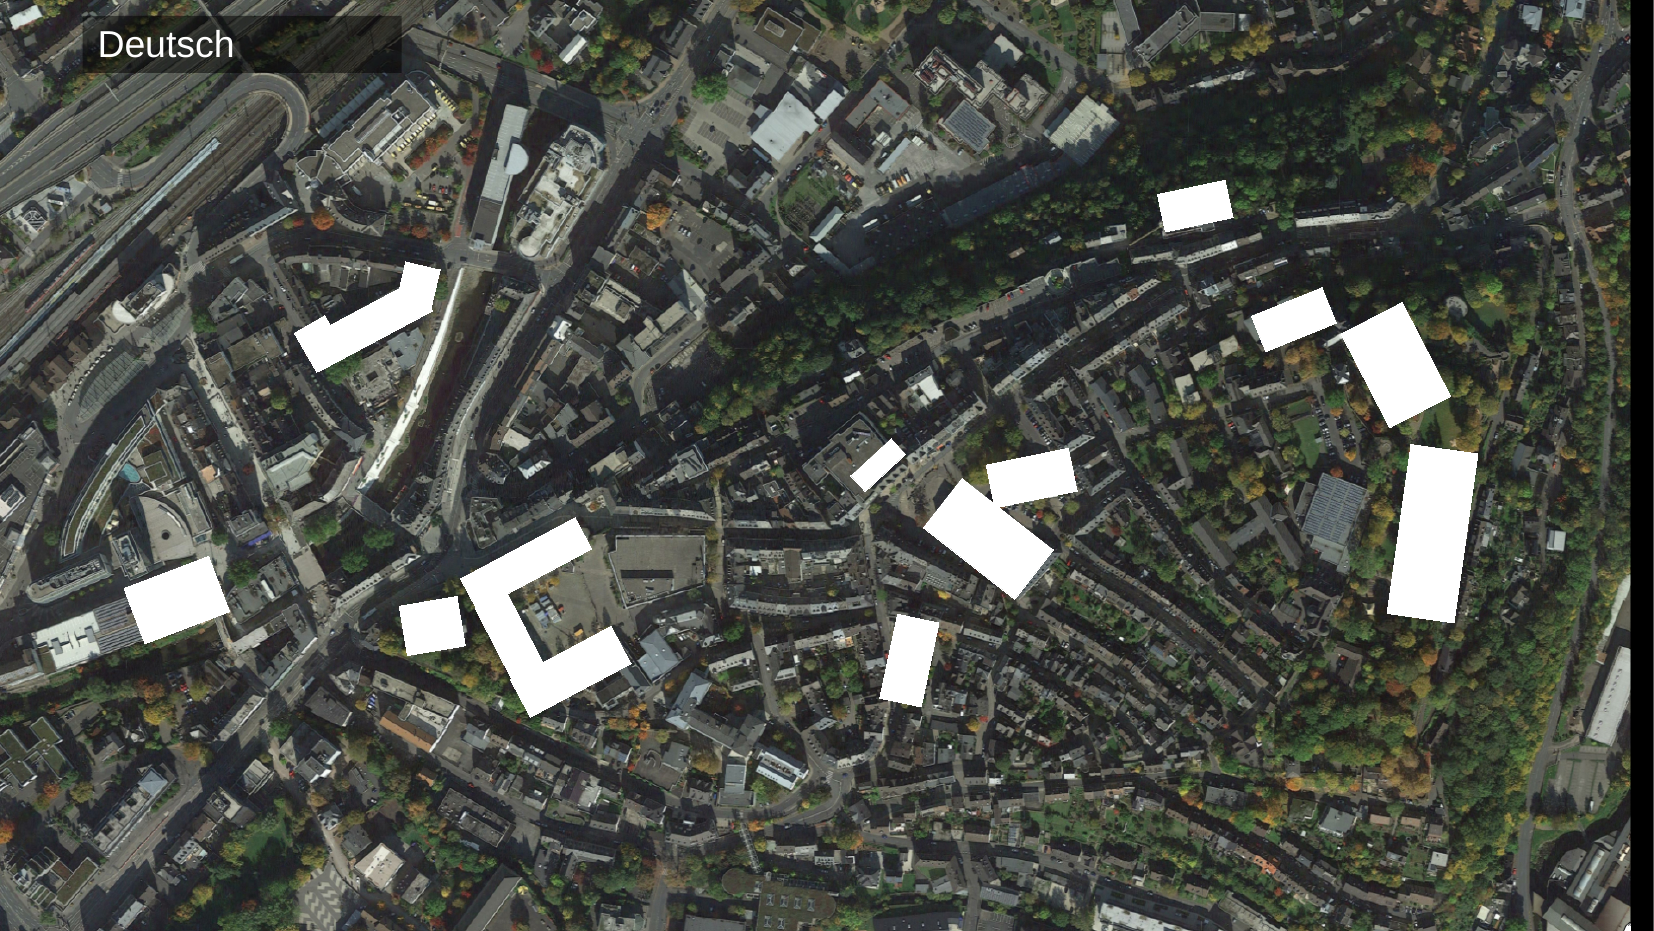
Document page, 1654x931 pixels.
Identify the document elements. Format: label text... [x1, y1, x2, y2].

text_box [399, 596, 466, 656]
text_box [294, 261, 441, 373]
text_box [923, 448, 1078, 600]
text_box [879, 614, 939, 707]
text_box [124, 556, 230, 644]
text_box Deutsch [82, 15, 402, 73]
picture [0, 0, 1654, 931]
text_box [460, 517, 632, 718]
text_box [1157, 180, 1234, 232]
text_box [850, 438, 906, 492]
text_box [1387, 444, 1478, 623]
text_box [1341, 302, 1451, 428]
text_box [1251, 287, 1337, 352]
